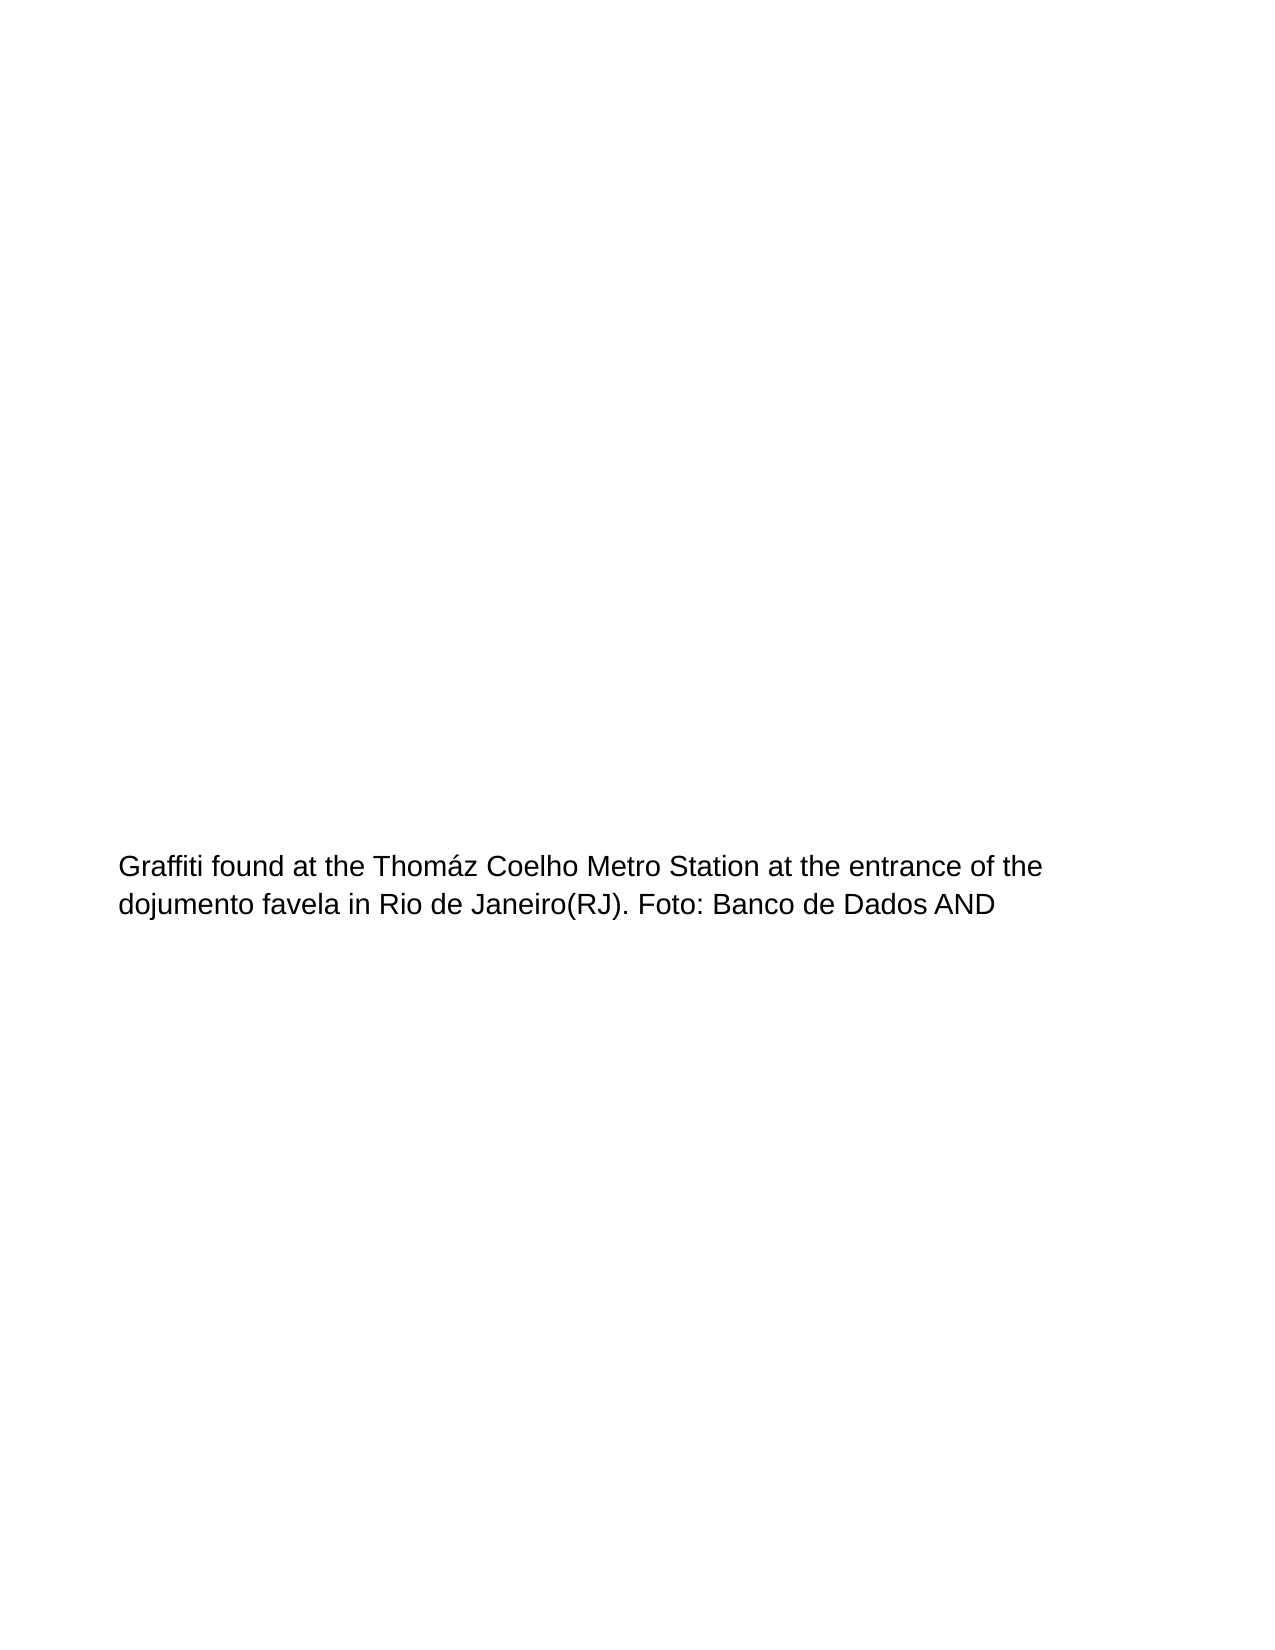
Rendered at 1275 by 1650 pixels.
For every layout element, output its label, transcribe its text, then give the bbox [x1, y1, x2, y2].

text Graffiti found at the Thomáz Coelho Metro Station at the entrance of the dojumento favela in Rio de Janeiro(RJ). Foto: Banco de Dados AND [118, 118, 1157, 921]
